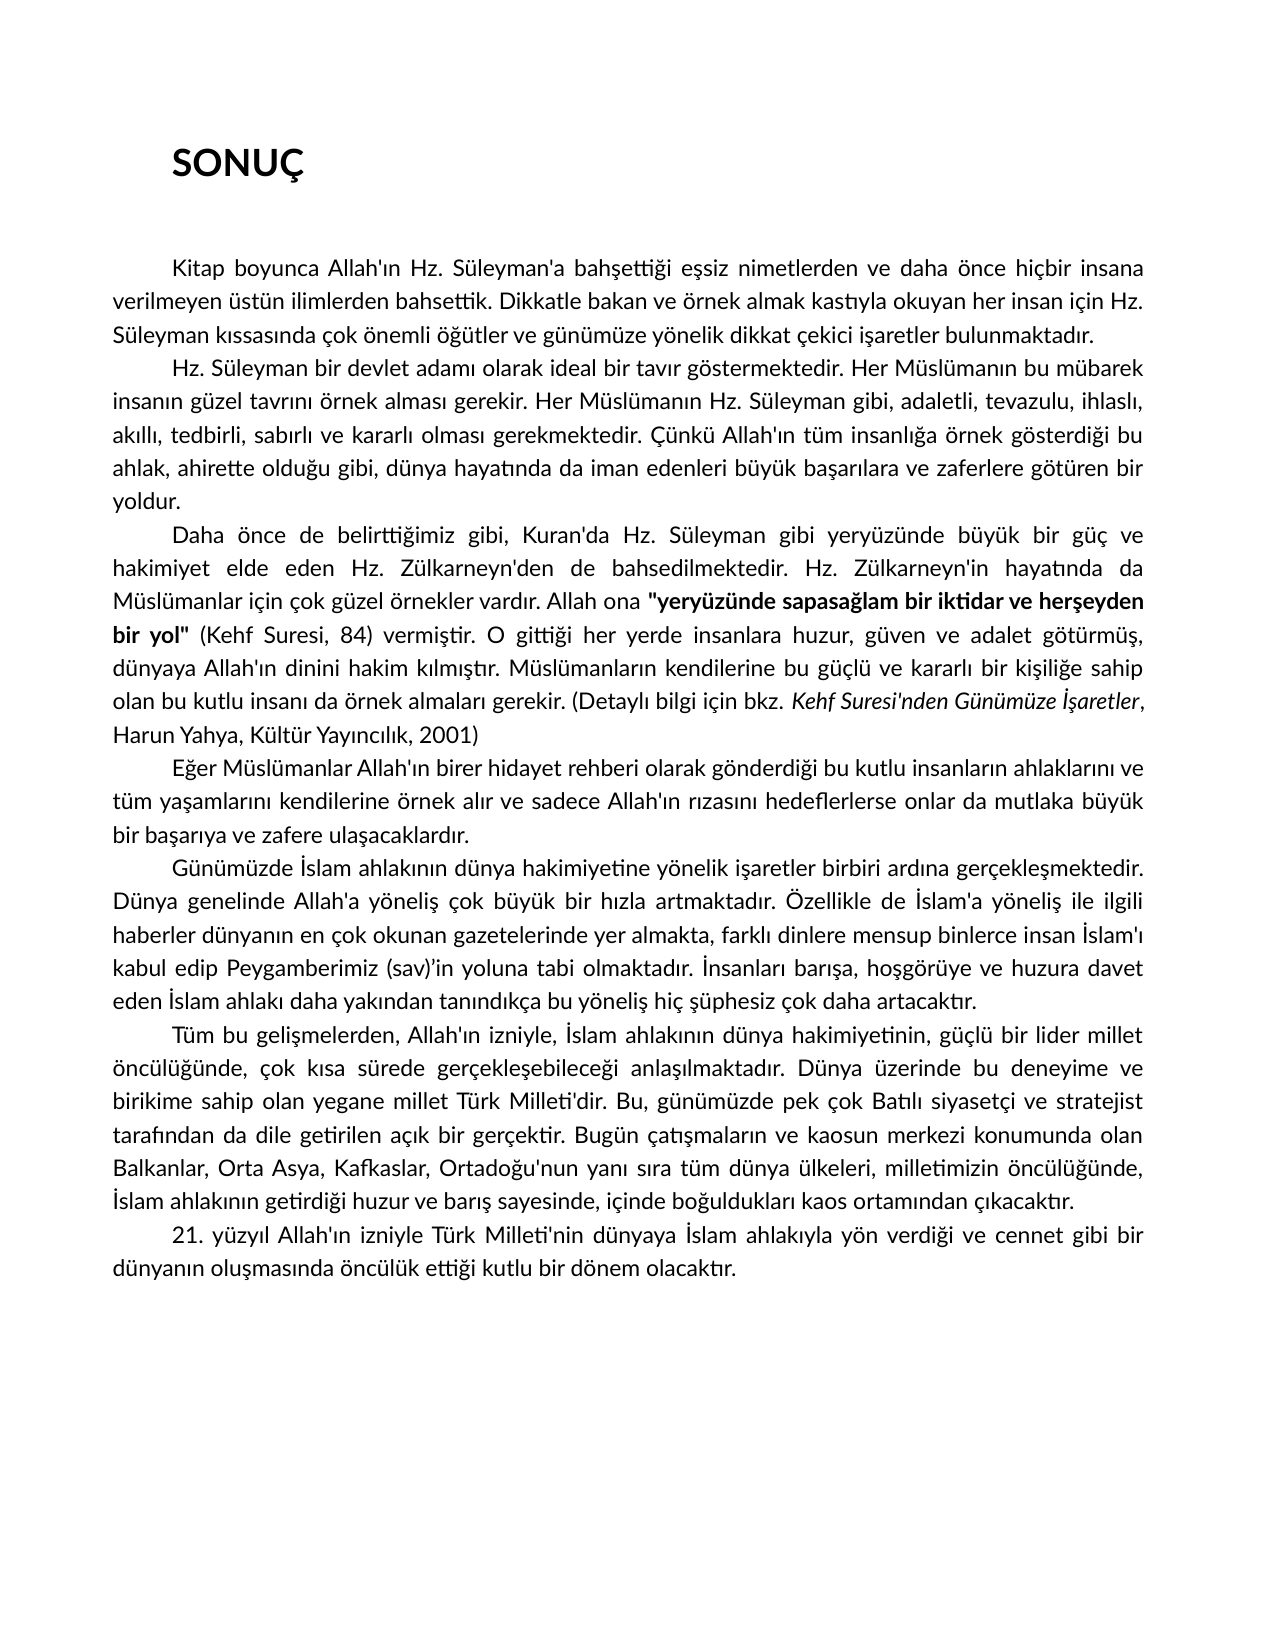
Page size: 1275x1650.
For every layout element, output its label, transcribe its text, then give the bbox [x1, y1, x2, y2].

text Daha önce de belirttiğimiz gibi, Kuran'da Hz. Süleyman gibi yeryüzünde büyük bir güç ve hakimiyet elde eden Hz. Zülkarneyn'den de bahsedilmektedir. Hz. Zülkarneyn'in hayatında da Müslümanlar için çok güzel örnekler vardır. Allah ona "yeryüzünde sapasağlam bir iktidar ve herşeyden bir yol" (Kehf Suresi, 84) vermiştir. O gittiği her yerde insanlara huzur, güven ve adalet götürmüş, dünyaya Allah'ın dinini hakim kılmıştır. Müslümanların kendilerine bu güçlü ve kararlı bir kişiliğe sahip olan bu kutlu insanı da örnek almaları gerekir. (Detaylı bilgi için bkz. Kehf Suresi'nden Günümüze İşaretler, Harun Yahya, Kültür Yayıncılık, 2001) [112, 516, 1145, 750]
text Hz. Süleyman bir devlet adamı olarak ideal bir tavır göstermektedir. Her Müslümanın bu mübarek insanın güzel tavrını örnek alması gerekir. Her Müslümanın Hz. Süleyman gibi, adaletli, tevazulu, ihlaslı, akıllı, tedbirli, sabırlı ve kararlı olması gerekmektedir. Çünkü Allah'ın tüm insanlığa örnek gösterdiği bu ahlak, ahirette olduğu gibi, dünya hayatında da iman edenleri büyük başarılara ve zaferlere götüren bir yoldur. [112, 350, 1145, 516]
text Kitap boyunca Allah'ın Hz. Süleyman'a bahşettiği eşsiz nimetlerden ve daha önce hiçbir insana verilmeyen üstün ilimlerden bahsettik. Dikkatle bakan ve örnek almak kastıyla okuyan her insan için Hz. Süleyman kıssasında çok önemli öğütler ve günümüze yönelik dikkat çekici işaretler bulunmaktadır. [112, 250, 1145, 350]
text Tüm bu gelişmelerden, Allah'ın izniyle, İslam ahlakının dünya hakimiyetinin, güçlü bir lider millet öncülüğünde, çok kısa sürede gerçekleşebileceği anlaşılmaktadır. Dünya üzerinde bu deneyime ve birikime sahip olan yegane millet Türk Milleti'dir. Bu, günümüzde pek çok Batılı siyasetçi ve stratejist tarafından da dile getirilen açık bir gerçektir. Bugün çatışmaların ve kaosun merkezi konumunda olan Balkanlar, Orta Asya, Kafkaslar, Ortadoğu'nun yanı sıra tüm dünya ülkeleri, milletimizin öncülüğünde, İslam ahlakının getirdiği huzur ve barış sayesinde, içinde boğuldukları kaos ortamından çıkacaktır. [112, 1016, 1145, 1216]
text Günümüzde İslam ahlakının dünya hakimiyetine yönelik işaretler birbiri ardına gerçekleşmektedir. Dünya genelinde Allah'a yöneliş çok büyük bir hızla artmaktadır. Özellikle de İslam'a yöneliş ile ilgili haberler dünyanın en çok okunan gazetelerinde yer almakta, farklı dinlere mensup binlerce insan İslam'ı kabul edip Peygamberimiz (sav)’in yoluna tabi olmaktadır. İnsanları barışa, hoşgörüye ve huzura davet eden İslam ahlakı daha yakından tanındıkça bu yöneliş hiç şüphesiz çok daha artacaktır. [112, 850, 1145, 1016]
text SONUÇ [112, 148, 1145, 183]
text Eğer Müslümanlar Allah'ın birer hidayet rehberi olarak gönderdiği bu kutlu insanların ahlaklarını ve tüm yaşamlarını kendilerine örnek alır ve sadece Allah'ın rızasını hedeflerlerse onlar da mutlaka büyük bir başarıya ve zafere ulaşacaklardır. [112, 750, 1145, 850]
text 21. yüzyıl Allah'ın izniyle Türk Milleti'nin dünyaya İslam ahlakıyla yön verdiği ve cennet gibi bir dünyanın oluşmasında öncülük ettiği kutlu bir dönem olacaktır. [112, 1216, 1145, 1283]
